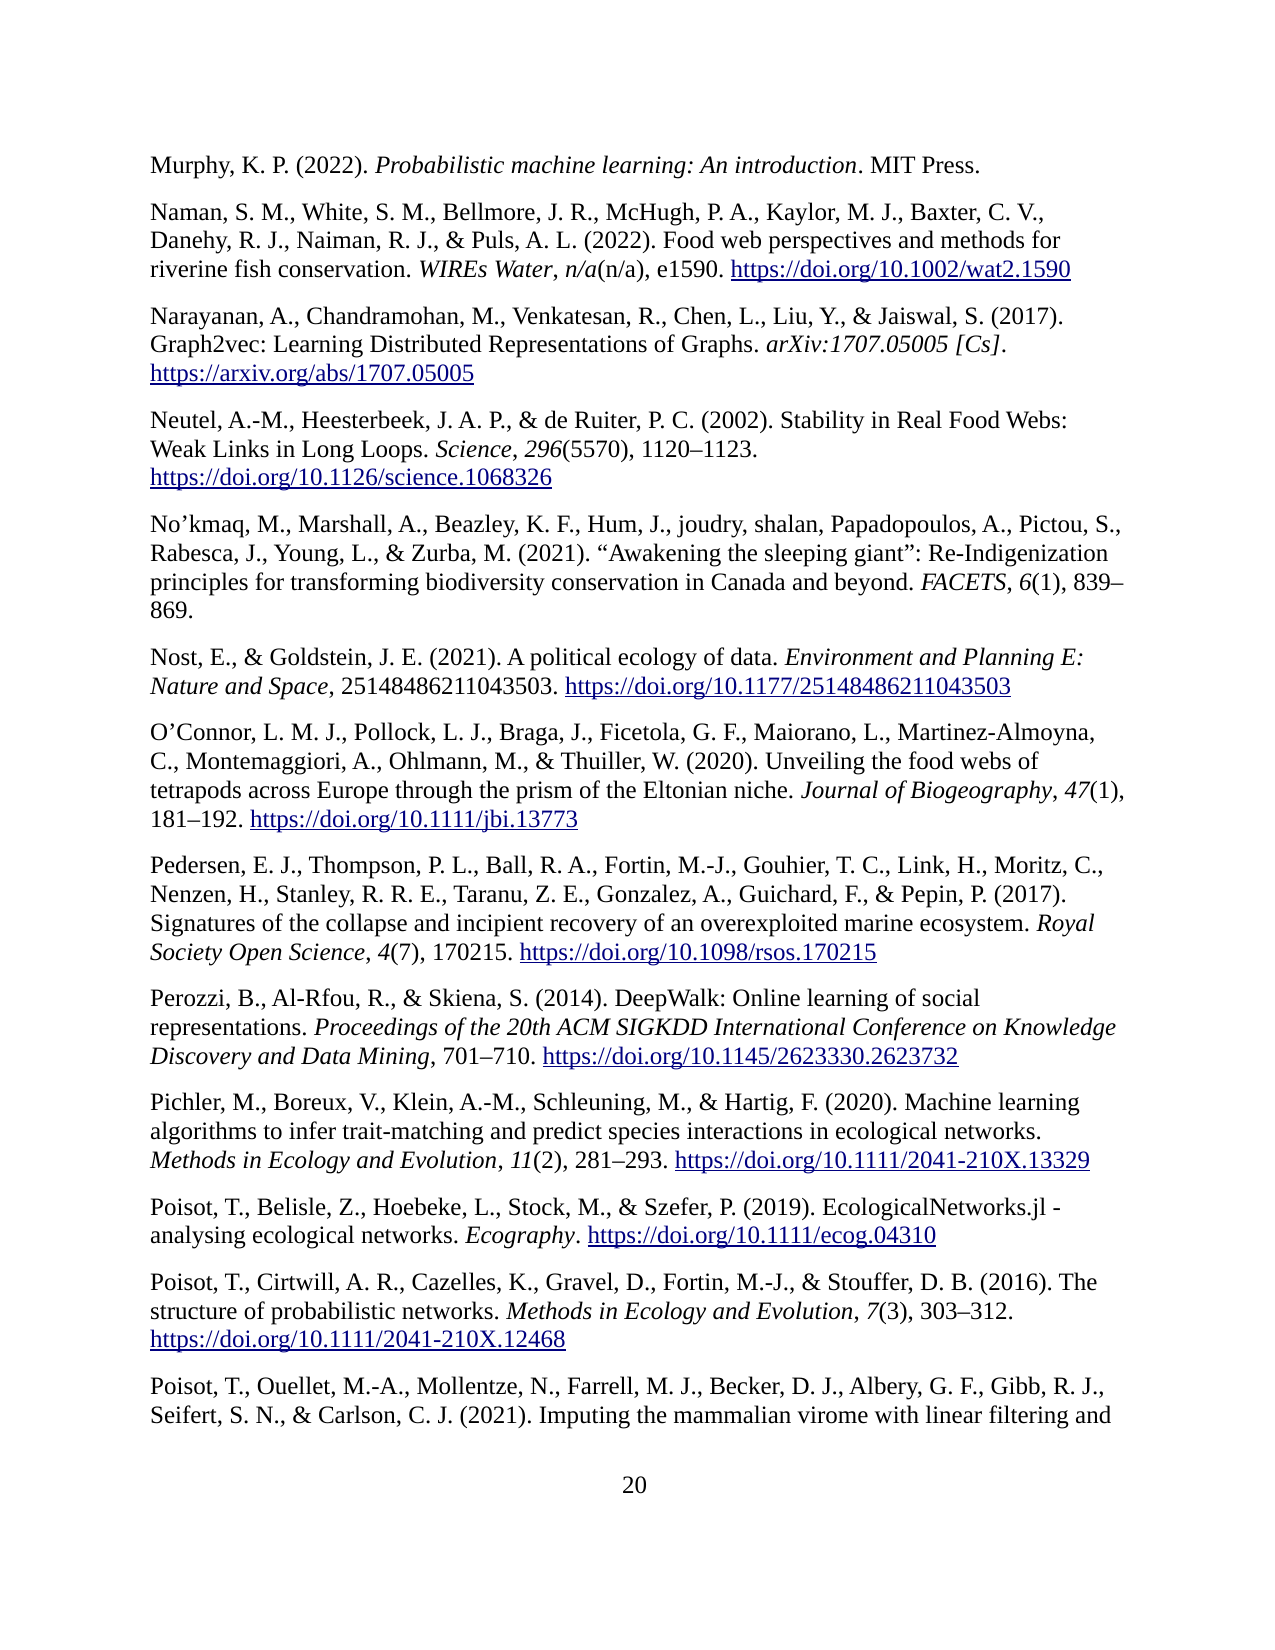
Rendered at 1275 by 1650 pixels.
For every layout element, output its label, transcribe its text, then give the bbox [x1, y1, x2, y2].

text Naman, S. M., White, S. M., Bellmore, J. R., McHugh, P. A., Kaylor, M. J., Baxter, C. V., Danehy, R. J., Naiman, R. J., & Puls, A. L. (2022). Food web perspectives and methods for riverine fish conservation. WIREs Water, n/a(n/a), e1590. https://doi.org/10.1002/wat2.1590 [150, 197, 1125, 283]
text Poisot, T., Ouellet, M.-A., Mollentze, N., Farrell, M. J., Becker, D. J., Albery, G. F., Gibb, R. J., Seifert, S. N., & Carlson, C. J. (2021). Imputing the mammalian virome with linear filtering and [150, 1371, 1125, 1429]
text Narayanan, A., Chandramohan, M., Venkatesan, R., Chen, L., Liu, Y., & Jaiswal, S. (2017). Graph2vec: Learning Distributed Representations of Graphs. arXiv:1707.05005 [Cs]. https://arxiv.org/abs/1707.05005 [150, 301, 1125, 387]
text O’Connor, L. M. J., Pollock, L. J., Braga, J., Ficetola, G. F., Maiorano, L., Martinez-Almoyna, C., Montemaggiori, A., Ohlmann, M., & Thuiller, W. (2020). Unveiling the food webs of tetrapods across Europe through the prism of the Eltonian niche. Journal of Biogeography, 47(1), 181–192. https://doi.org/10.1111/jbi.13773 [150, 717, 1125, 832]
text Neutel, A.-M., Heesterbeek, J. A. P., & de Ruiter, P. C. (2002). Stability in Real Food Webs: Weak Links in Long Loops. Science, 296(5570), 1120–1123. https://doi.org/10.1126/science.1068326 [150, 405, 1125, 491]
text Pedersen, E. J., Thompson, P. L., Ball, R. A., Fortin, M.-J., Gouhier, T. C., Link, H., Moritz, C., Nenzen, H., Stanley, R. R. E., Taranu, Z. E., Gonzalez, A., Guichard, F., & Pepin, P. (2017). Signatures of the collapse and incipient recovery of an overexploited marine ecosystem. Royal Society Open Science, 4(7), 170215. https://doi.org/10.1098/rsos.170215 [150, 850, 1125, 965]
text No’kmaq, M., Marshall, A., Beazley, K. F., Hum, J., joudry, shalan, Papadopoulos, A., Pictou, S., Rabesca, J., Young, L., & Zurba, M. (2021). “Awakening the sleeping giant”: Re-Indigenization principles for transforming biodiversity conservation in Canada and beyond. FACETS, 6(1), 839–869. [150, 509, 1125, 624]
text Pichler, M., Boreux, V., Klein, A.-M., Schleuning, M., & Hartig, F. (2020). Machine learning algorithms to infer trait-matching and predict species interactions in ecological networks. Methods in Ecology and Evolution, 11(2), 281–293. https://doi.org/10.1111/2041-210X.13329 [150, 1087, 1125, 1174]
text Perozzi, B., Al-Rfou, R., & Skiena, S. (2014). DeepWalk: Online learning of social representations. Proceedings of the 20th ACM SIGKDD International Conference on Knowledge Discovery and Data Mining, 701–710. https://doi.org/10.1145/2623330.2623732 [150, 983, 1125, 1069]
text Poisot, T., Cirtwill, A. R., Cazelles, K., Gravel, D., Fortin, M.-J., & Stouffer, D. B. (2016). The structure of probabilistic networks. Methods in Ecology and Evolution, 7(3), 303–312. https://doi.org/10.1111/2041-210X.12468 [150, 1267, 1125, 1353]
text Poisot, T., Belisle, Z., Hoebeke, L., Stock, M., & Szefer, P. (2019). EcologicalNetworks.jl - analysing ecological networks. Ecography. https://doi.org/10.1111/ecog.04310 [150, 1192, 1125, 1249]
text Murphy, K. P. (2022). Probabilistic machine learning: An introduction. MIT Press. [150, 150, 1125, 179]
text Nost, E., & Goldstein, J. E. (2021). A political ecology of data. Environment and Planning E: Nature and Space, 25148486211043503. https://doi.org/10.1177/25148486211043503 [150, 642, 1125, 699]
